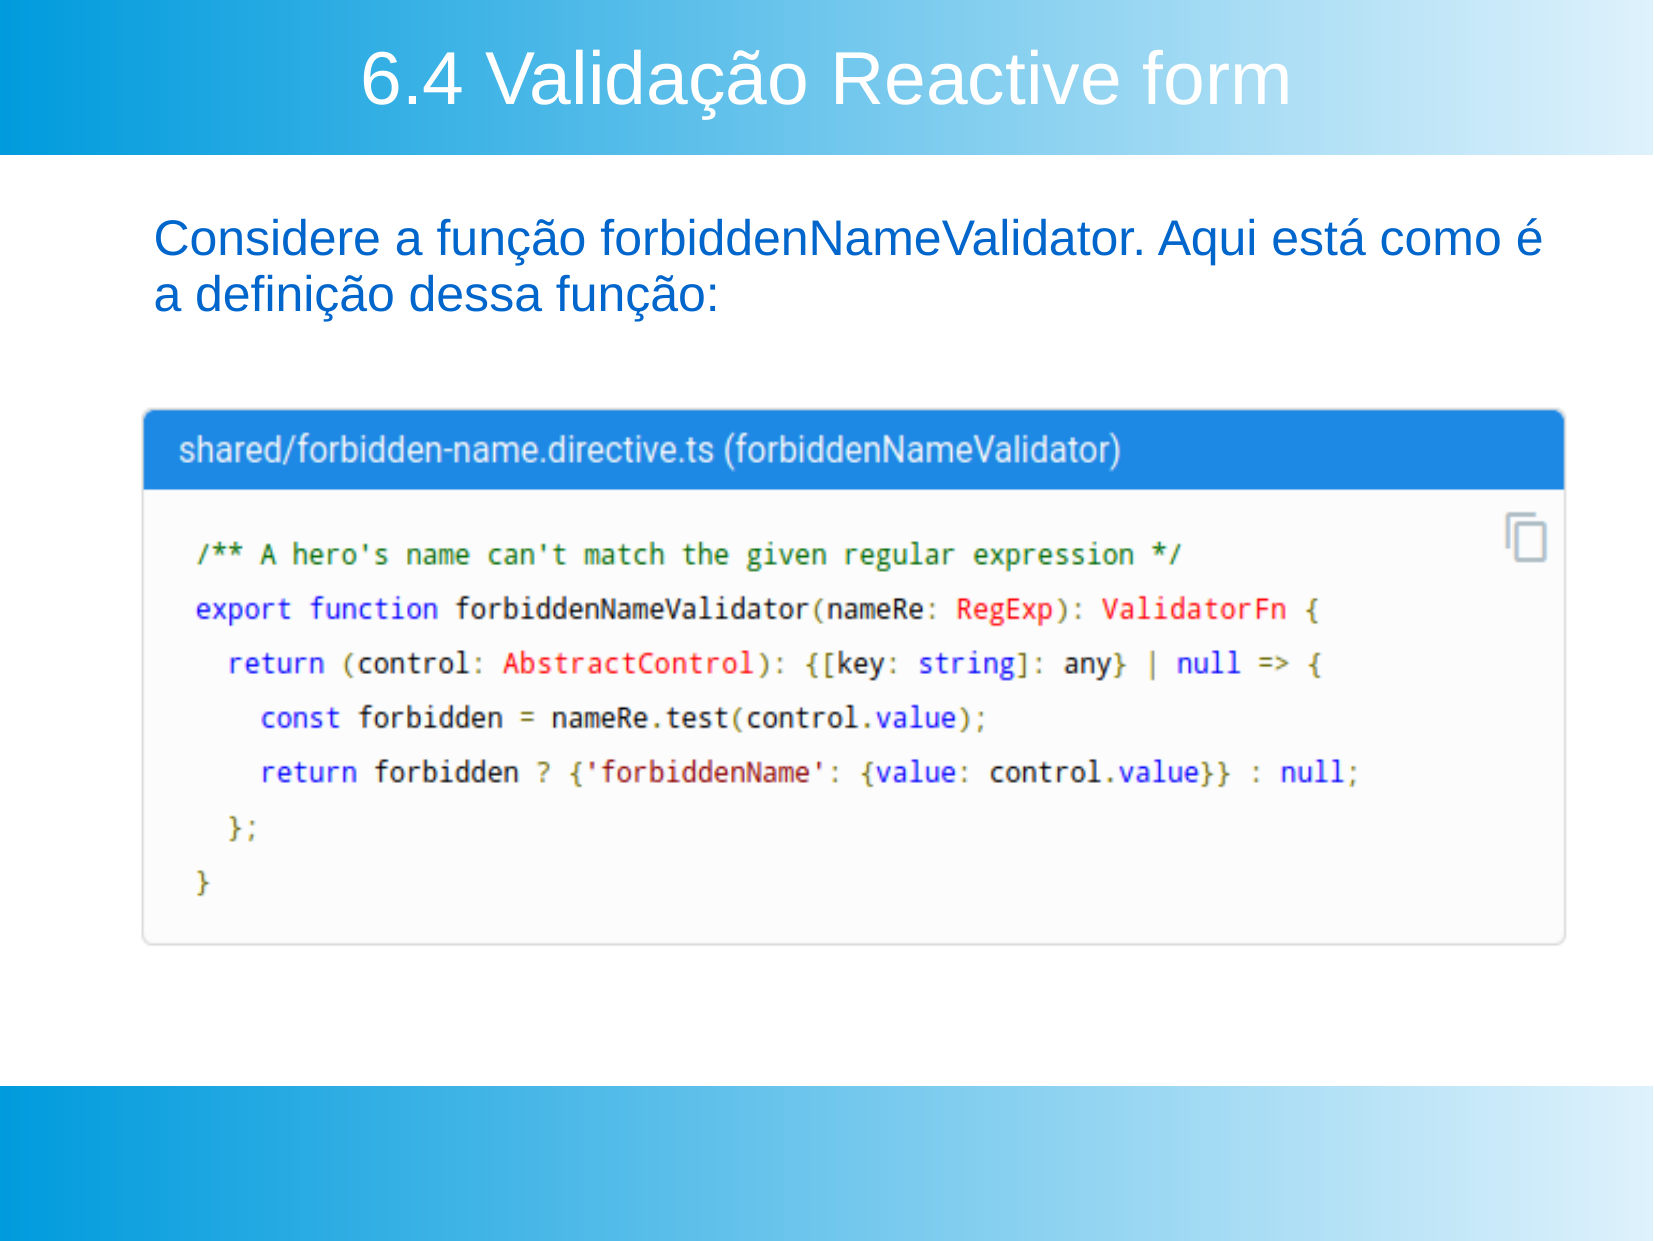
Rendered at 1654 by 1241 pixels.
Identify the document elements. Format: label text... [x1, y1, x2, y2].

picture [140, 404, 1571, 953]
list Considere a função forbiddenNameValidator. Aqui está como é a definição dessa função: [82, 210, 1571, 1036]
title 6.4 Validação Reactive form [82, 5, 1571, 151]
